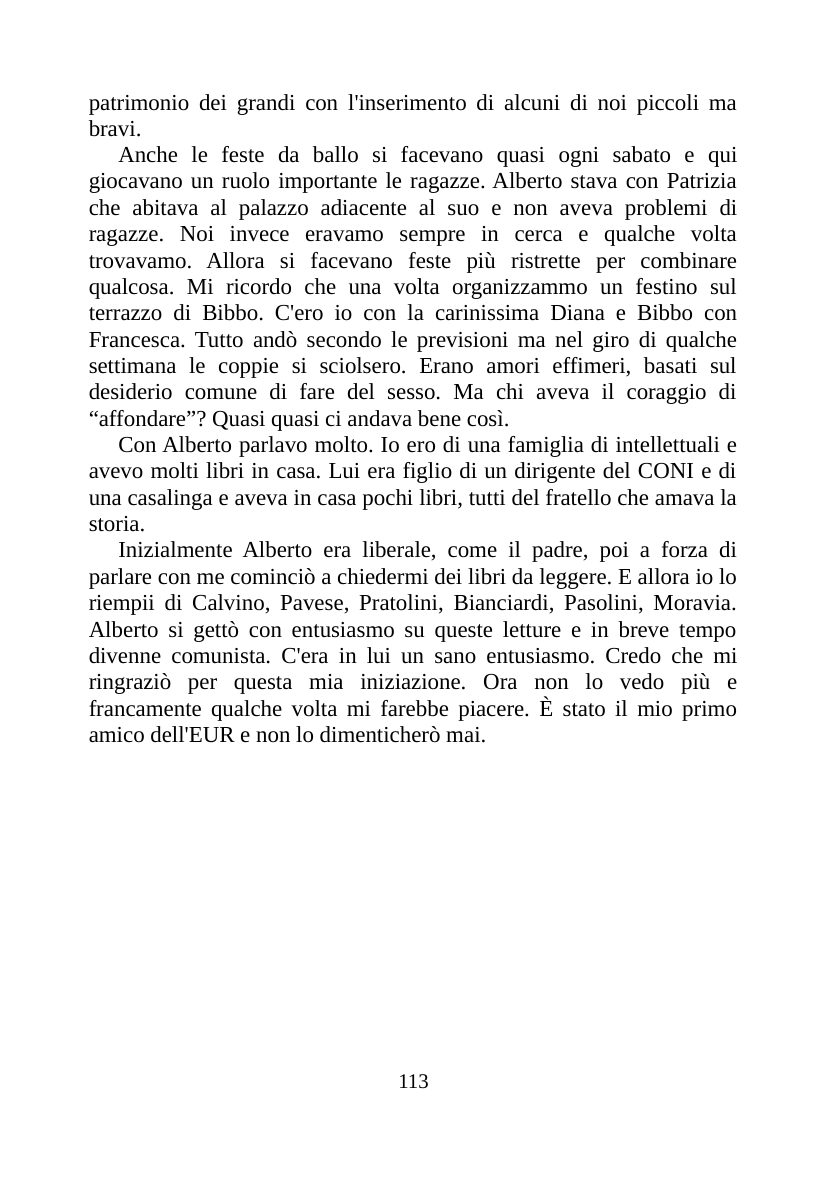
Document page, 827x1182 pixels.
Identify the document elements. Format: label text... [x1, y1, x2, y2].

text Con Alberto parlavo molto. Io ero di una famiglia di intellettuali e avevo molti libri in casa. Lui era figlio di un dirigente del CONI e di una casalinga e aveva in casa pochi libri, tutti del fratello che amava la storia. [88, 431, 738, 537]
text Anche le feste da ballo si facevano quasi ogni sabato e qui giocavano un ruolo importante le ragazze. Alberto stava con Patrizia che abitava al palazzo adiacente al suo e non aveva problemi di ragazze. Noi invece eravamo sempre in cerca e qualche volta trovavamo. Allora si facevano feste più ristrette per combinare qualcosa. Mi ricordo che una volta organizzammo un festino sul terrazzo di Bibbo. C'ero io con la carinissima Diana e Bibbo con Francesca. Tutto andò secondo le previsioni ma nel giro di qualche settimana le coppie si sciolsero. Erano amori effimeri, basati sul desiderio comune di fare del sesso. Ma chi aveva il coraggio di “affondare”? Quasi quasi ci andava bene così. [88, 141, 738, 431]
text Inizialmente Alberto era liberale, come il padre, poi a forza di parlare con me cominciò a chiedermi dei libri da leggere. E allora io lo riempii di Calvino, Pavese, Pratolini, Bianciardi, Pasolini, Moravia. Alberto si gettò con entusiasmo su queste letture e in breve tempo divenne comunista. C'era in lui un sano entusiasmo. Credo che mi ringraziò per questa mia iniziazione. Ora non lo vedo più e francamente qualche volta mi farebbe piacere. È stato il mio primo amico dell'EUR e non lo dimenticherò mai. [88, 537, 738, 747]
text patrimonio dei grandi con l'inserimento di alcuni di noi piccoli ma bravi. [88, 88, 738, 141]
